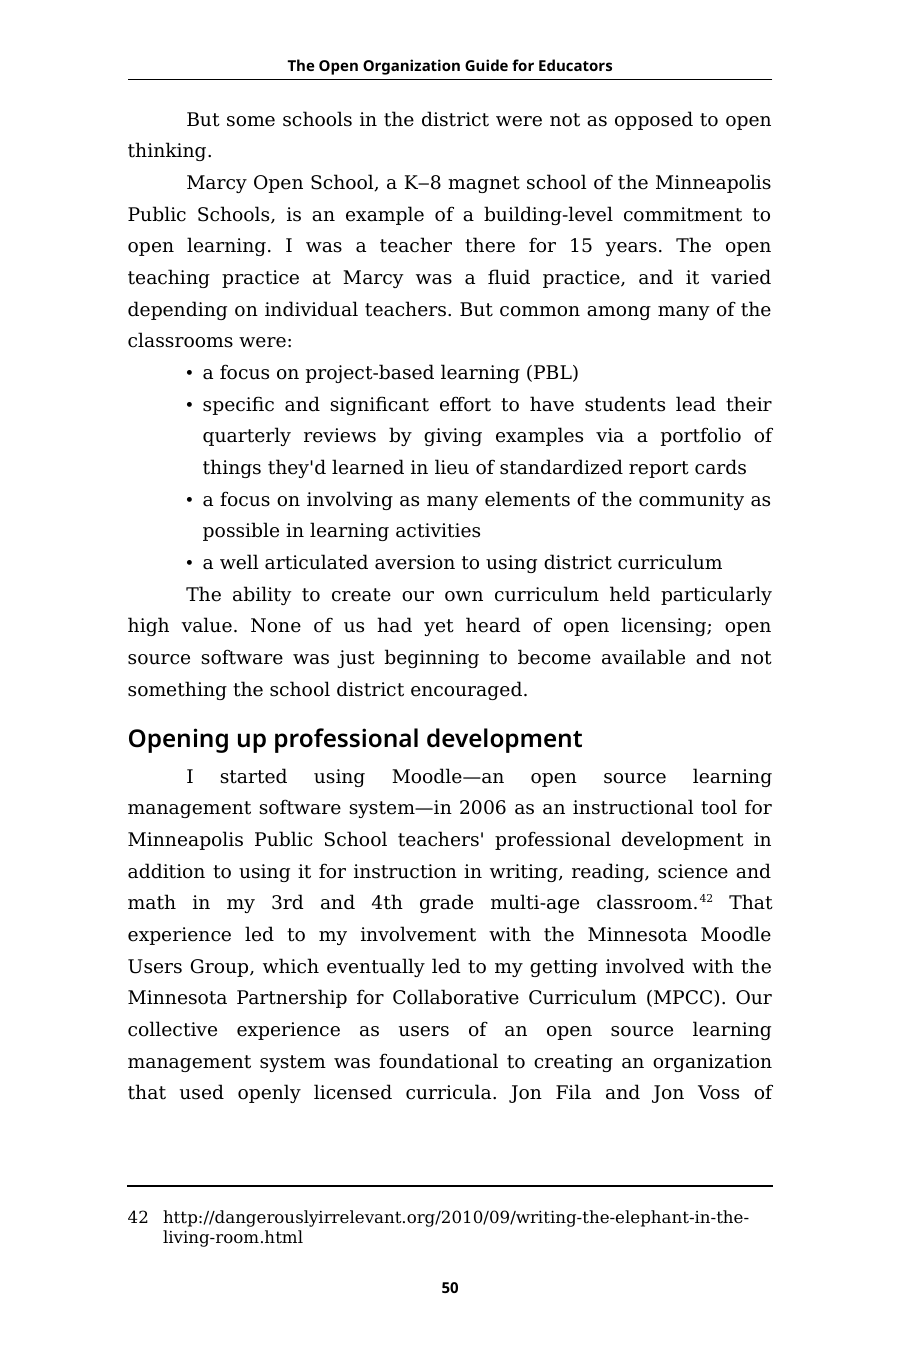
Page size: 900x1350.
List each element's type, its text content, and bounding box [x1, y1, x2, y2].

list a focus on project-based learning (PBL) [186, 362, 772, 384]
list a well articulated aversion to using district curriculum [186, 552, 772, 574]
text Marcy Open School, a K‒8 magnet school of the Minneapolis Public Schools, is an example of a building-level commitment to open learning. I was a teacher there for 15 years. The open teaching practice at Marcy was a fluid practice, and it varied depending on individual teachers. But common among many of the classrooms were: [127, 172, 772, 352]
text http://dangerouslyirrelevant.org/2010/09/writing-the-elephant-in-the-living-room.html [127, 1208, 772, 1247]
list specific and significant effort to have students lead their quarterly reviews by giving examples via a portfolio of things they'd learned in lieu of standardized report cards [186, 394, 772, 479]
list a focus on involving as many elements of the community as possible in learning activities [186, 489, 772, 542]
text The ability to create our own curriculum held particularly high value. None of us had yet heard of open licensing; open source software was just beginning to become available and not something the school district encouraged. [127, 584, 772, 701]
subtitle Opening up professional development [127, 725, 772, 753]
text But some schools in the district were not as opposed to open thinking. [127, 109, 772, 162]
text I started using Moodle—an open source learning management software system—in 2006 as an instructional tool for Minneapolis Public School teachers' professional development in addition to using it for instruction in writing, reading, science and math in my 3rd and 4th grade multi-age classroom. That experience led to my involvement with the Minnesota Moodle Users Group, which eventually led to my getting involved with the Minnesota Partnership for Collaborative Curriculum (MPCC). Our collective experience as users of an open source learning management system was foundational to creating an organization that used openly licensed curricula. Jon Fila and Jon Voss of [127, 766, 772, 1104]
